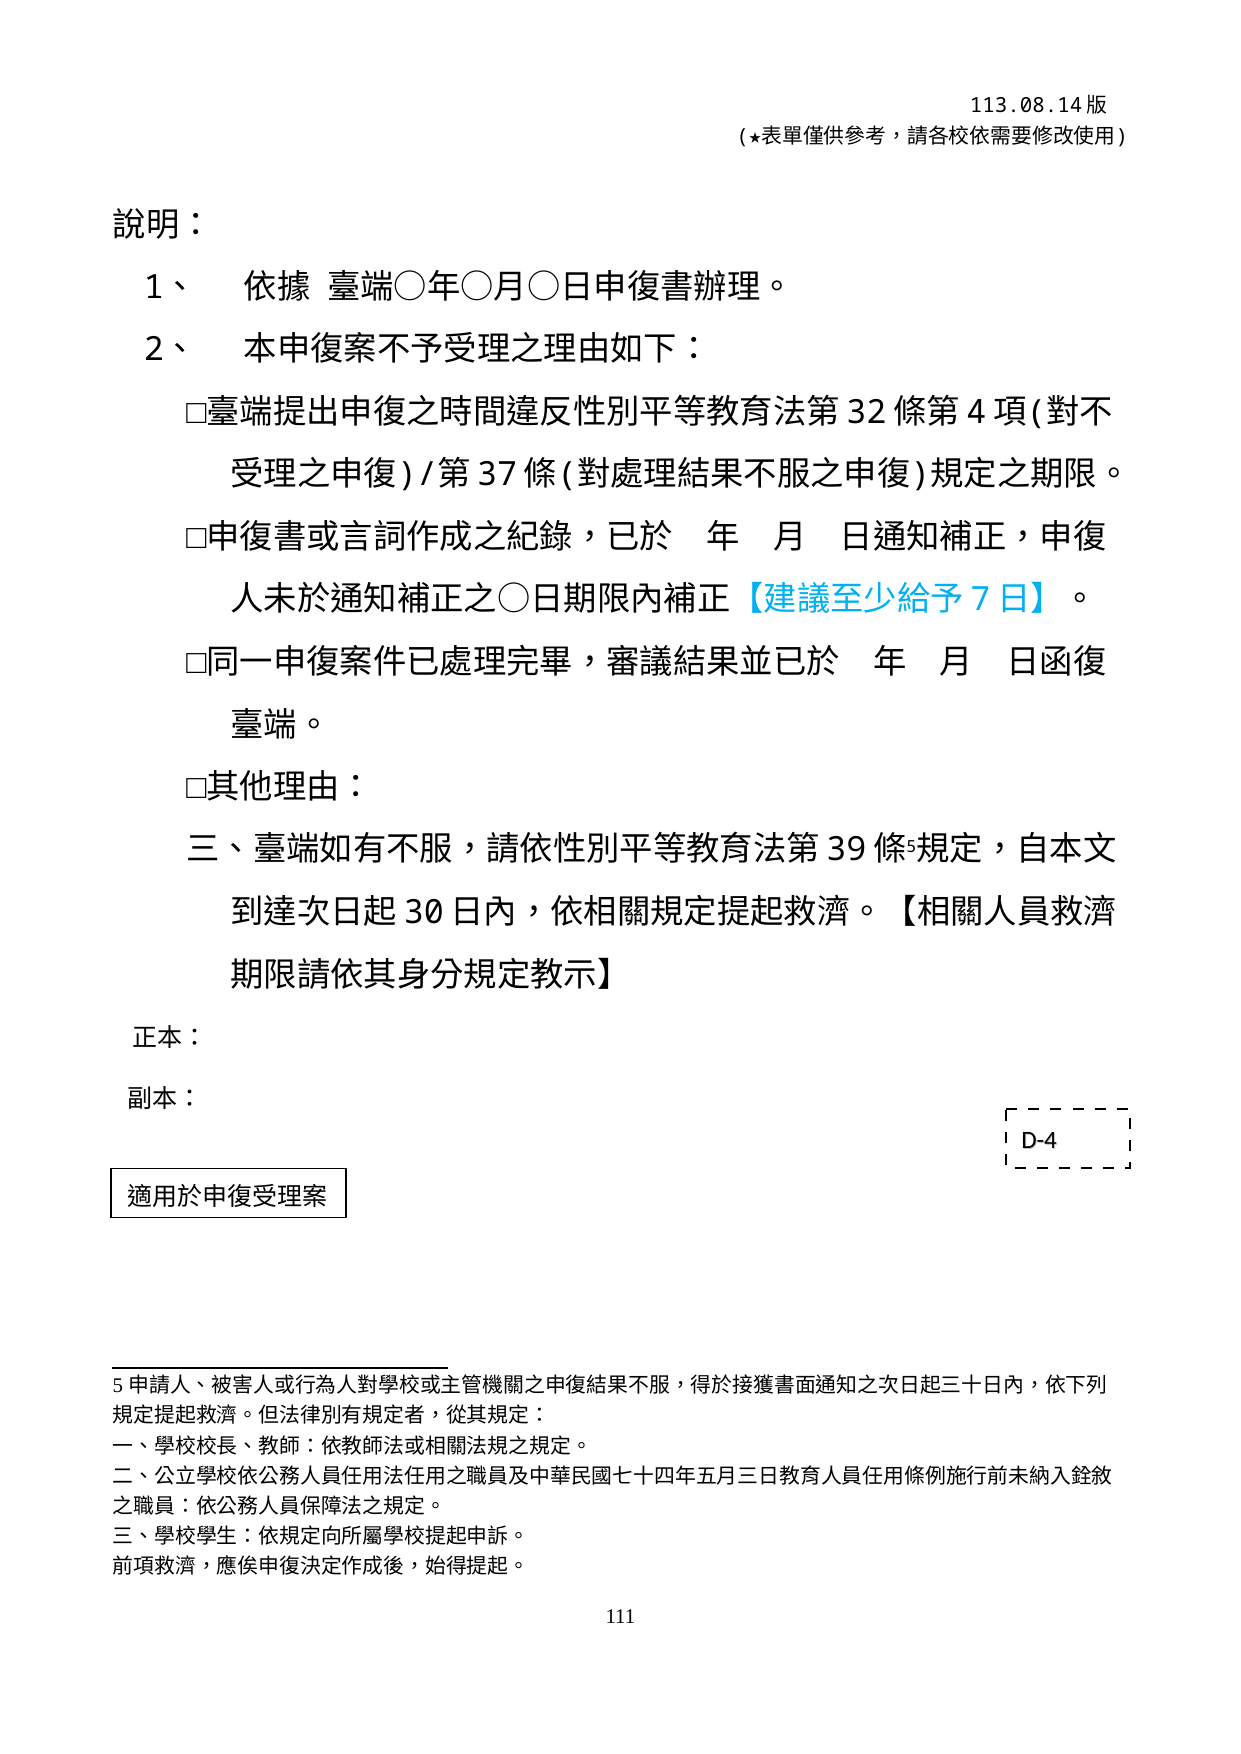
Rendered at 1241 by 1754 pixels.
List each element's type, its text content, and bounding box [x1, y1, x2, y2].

text 一、學校校長、教師：依教師法或相關法規之規定。 [112, 1429, 1128, 1459]
text 三、學校學生：依規定向所屬學校提起申訴。 [112, 1519, 1128, 1550]
list 依據 臺端○年○月○日申復書辦理。 [144, 242, 1128, 305]
text 正本： [112, 992, 1128, 1055]
text 說明： [112, 180, 1128, 242]
text □申復書或言詞作成之紀錄，已於 年 月 日通知補正，申復人未於通知補正之○日期限內補正【建議至少給予7日】。 [186, 492, 1128, 617]
text 二、公立學校依公務人員任用法任用之職員及中華民國七十四年五月三日教育人員任用條例施行前未納入銓敘之職員：依公務人員保障法之規定。 [112, 1459, 1128, 1519]
text □其他理由： [186, 742, 1128, 805]
list 本申復案不予受理之理由如下： [144, 305, 1128, 367]
text 三、臺端如有不服，請依性別平等教育法第39條規定，自本文到達次日起30日內，依相關規定提起救濟。【相關人員救濟期限請依其身分規定教示】 [186, 805, 1128, 992]
text 副本： [127, 1055, 1128, 1117]
text 適用於申復受理案 [127, 1177, 330, 1209]
text 前項救濟，應俟申復決定作成後，始得提起。 [112, 1550, 1128, 1580]
text □同一申復案件已處理完畢，審議結果並已於 年 月 日函復臺端。 [186, 617, 1128, 742]
text □臺端提出申復之時間違反性別平等教育法第32條第4項(對不受理之申復)/第37條(對處理結果不服之申復)規定之期限。 [186, 367, 1128, 492]
text 申請人、被害人或行為人對學校或主管機關之申復結果不服，得於接獲書面通知之次日起三十日內，依下列規定提起救濟。但法律別有規定者，從其規定： [112, 1368, 1128, 1429]
